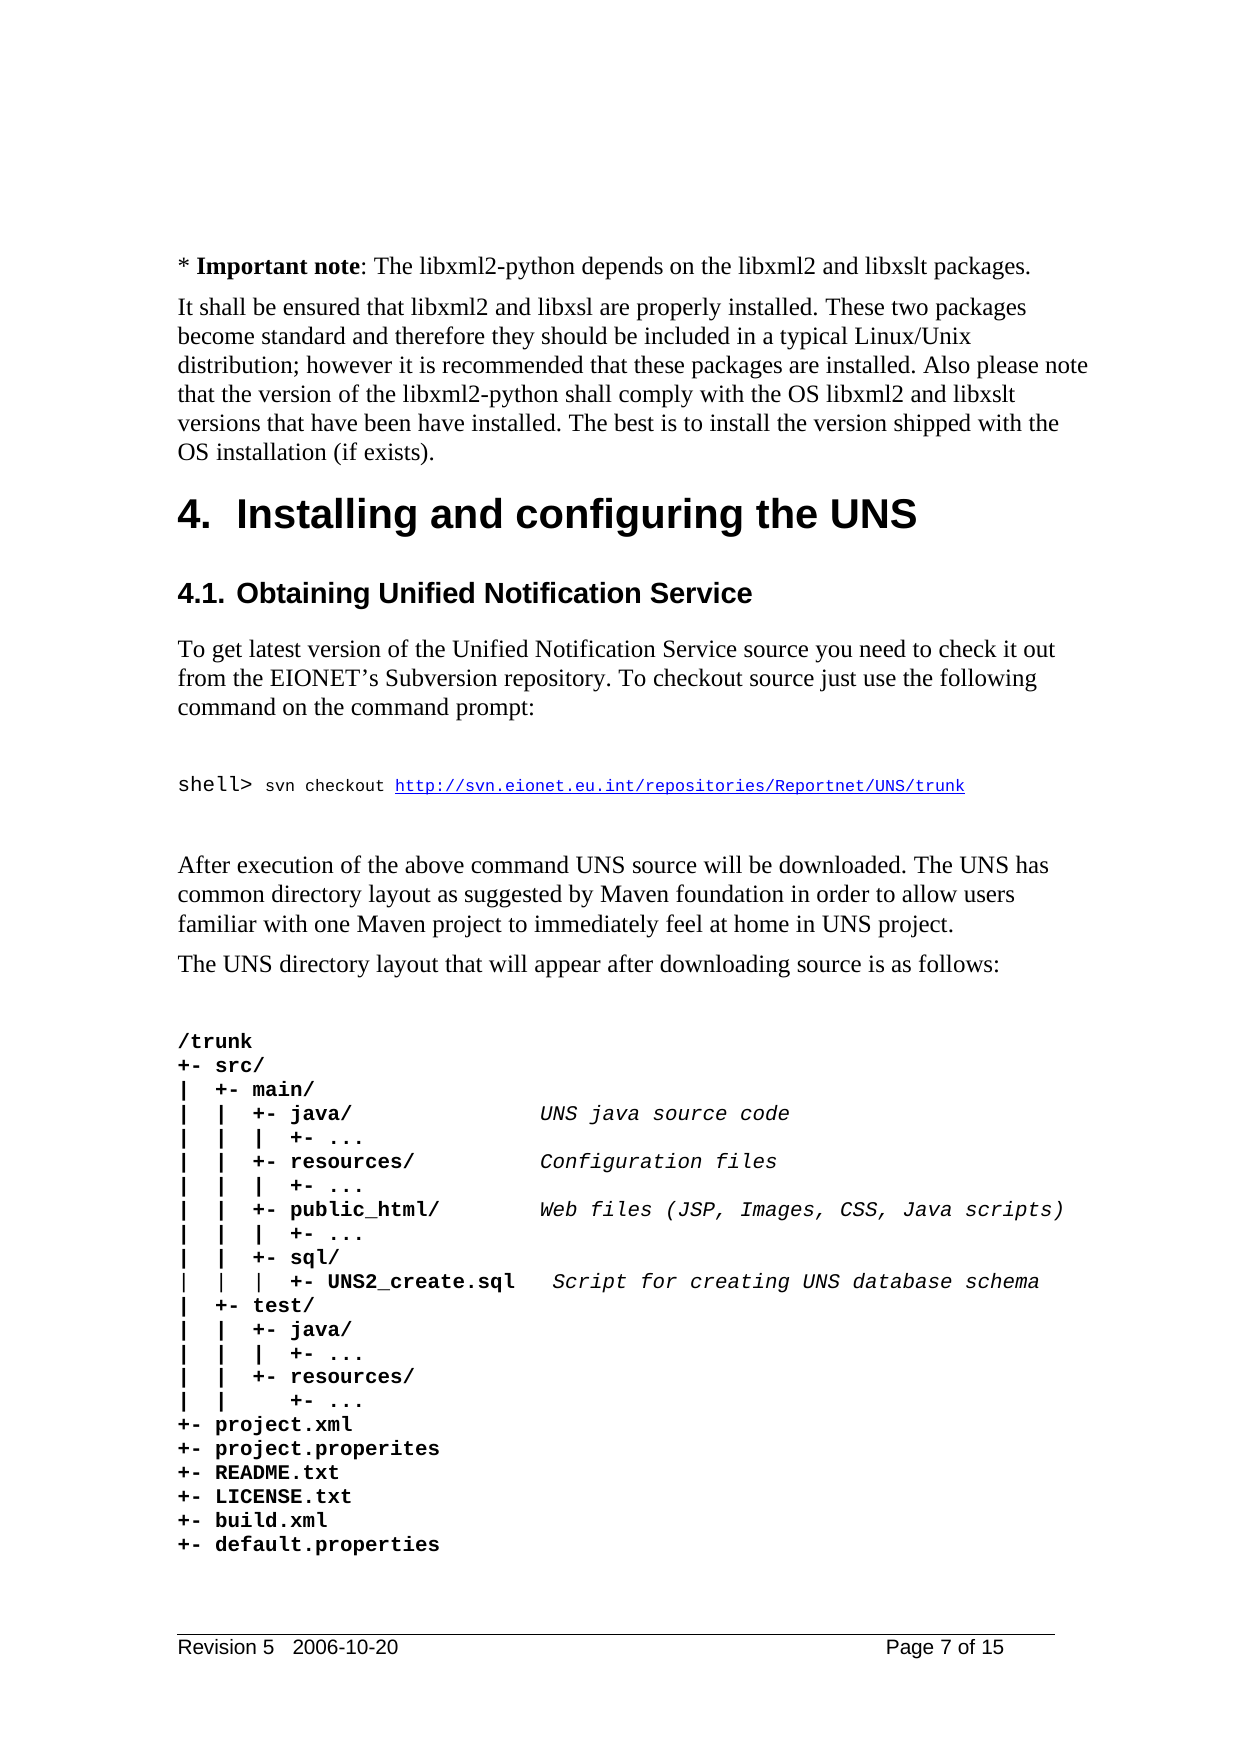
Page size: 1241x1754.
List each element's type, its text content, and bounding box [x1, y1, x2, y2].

text It shall be ensured that libxml2 and libxsl are properly installed. These two packages become standard and therefore they should be included in a typical Linux/Unix distribution; however it is recommended that these packages are installed. Also please note that the version of the libxml2-python shall comply with the OS libxml2 and libxslt versions that have been have installed. The best is to install the version shipped with the OS installation (if exists). [177, 292, 1092, 466]
text | | +- public_html/ Web files (JSP, Images, CSS, Java scripts) [177, 1199, 1092, 1223]
text +- default.properties [177, 1534, 1092, 1558]
subtitle Obtaining Unified Notification Service [177, 576, 1092, 609]
text /trunk [177, 1031, 1092, 1055]
text * Important note: The libxml2-python depends on the libxml2 and libxslt packages. [177, 251, 1092, 280]
text shell> svn checkout http://svn.eionet.eu.int/repositories/Reportnet/UNS/trunk [177, 774, 1092, 798]
text +- project.xml [177, 1414, 1092, 1438]
text | | +- resources/ Configuration files [177, 1151, 1092, 1175]
text | | | +- ... [177, 1175, 1092, 1199]
text | | +- java/ UNS java source code [177, 1103, 1092, 1127]
text +- project.properites [177, 1438, 1092, 1462]
text | | | +- ... [177, 1127, 1092, 1151]
text | | | +- UNS2_create.sql Script for creating UNS database schema [177, 1271, 1092, 1294]
text After execution of the above command UNS source will be downloaded. The UNS has common directory layout as suggested by Maven foundation in order to allow users familiar with one Maven project to immediately feel at home in UNS project. [177, 850, 1092, 937]
text | | +- sql/ [177, 1247, 1092, 1271]
text | | | +- ... [177, 1223, 1092, 1247]
text +- src/ [177, 1055, 1092, 1079]
text +- build.xml [177, 1510, 1092, 1534]
text | | | +- ... [177, 1342, 1092, 1366]
text The UNS directory layout that will appear after downloading source is as follows: [177, 949, 1092, 978]
text | | +- resources/ [177, 1366, 1092, 1390]
text To get latest version of the Unified Notification Service source you need to check it out from the EIONET’s Subversion repository. To checkout source just use the following command on the command prompt: [177, 634, 1092, 721]
text | | +- java/ [177, 1318, 1092, 1342]
text +- README.txt [177, 1462, 1092, 1486]
text | | +- ... [177, 1390, 1092, 1414]
text +- LICENSE.txt [177, 1486, 1092, 1510]
text | +- main/ [177, 1079, 1092, 1103]
subtitle Installing and configuring the UNS [177, 490, 1092, 538]
text | +- test/ [177, 1294, 1092, 1318]
